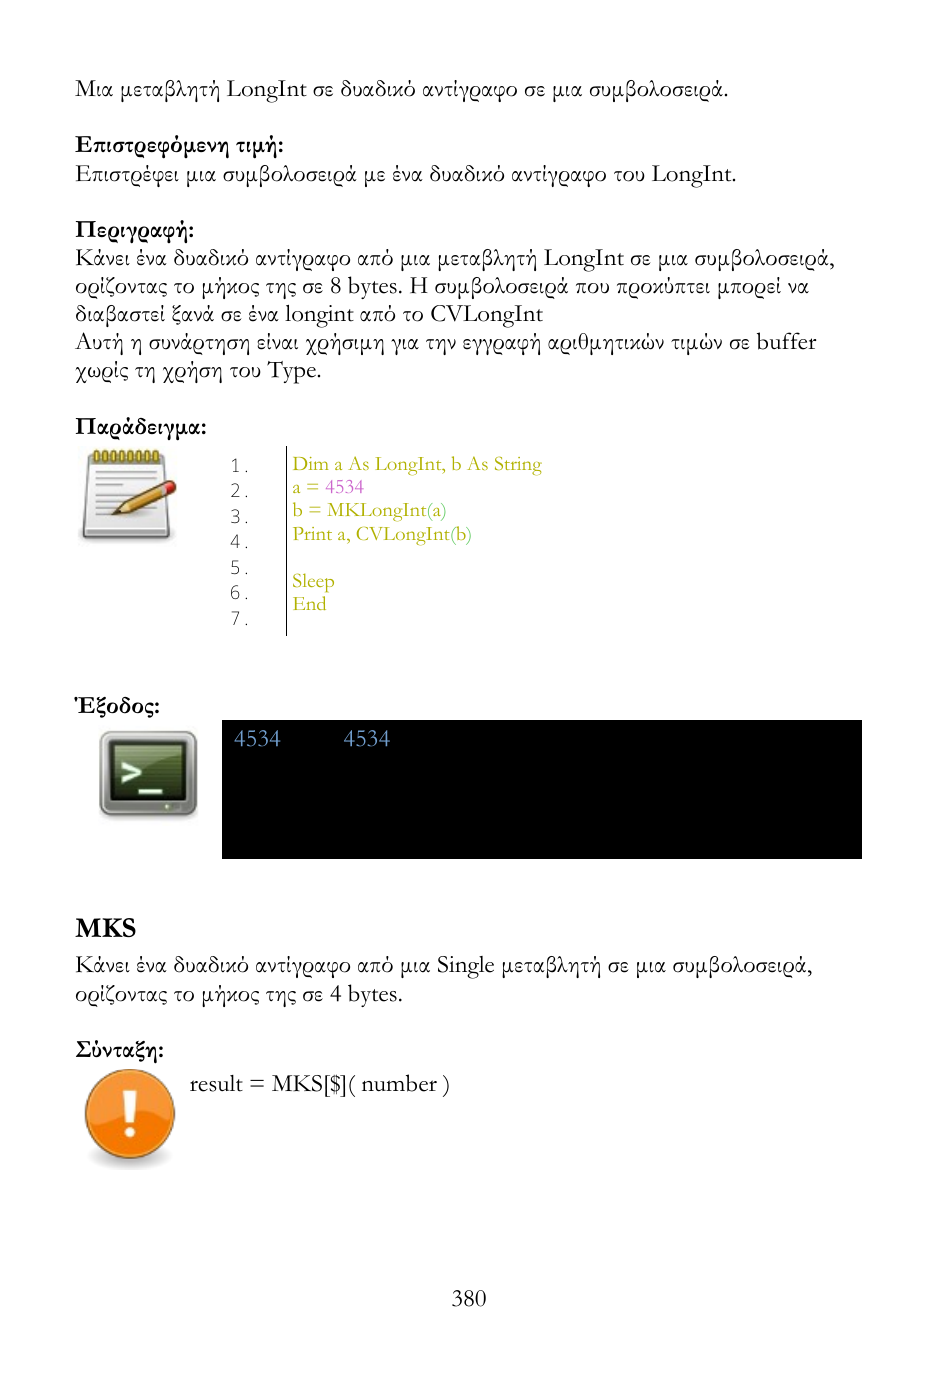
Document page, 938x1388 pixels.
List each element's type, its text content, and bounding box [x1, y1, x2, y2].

picture [77, 446, 178, 547]
text Σύνταξη: [75, 1036, 862, 1064]
text Περιγραφή: [75, 216, 862, 244]
text Επιστρεφόμενη τιμή: [75, 131, 862, 159]
table_header [180, 441, 863, 663]
text Κάνει ένα δυαδικό αντίγραφο από μια Single μεταβλητή σε μια συμβολοσειρά, ορίζοντας το μήκος της σε 4 bytes. [75, 951, 862, 1008]
picture [79, 1069, 180, 1170]
text Αυτή η συνάρτηση είναι χρήσιμη για την εγγραφή αριθμητικών τιμών σε buffer χωρίς τη χρήση του Type. [75, 328, 862, 384]
table_header [186, 446, 286, 636]
text Επιστρέφει μια συμβολοσειρά με ένα δυαδικό αντίγραφο του LongInt. [75, 159, 862, 187]
table_header 4534 4534 [222, 720, 862, 859]
table_header [75, 441, 180, 663]
table_header Dim a As LongInt, b As String a = 4534 b = MKLongInt(a) Print a, CVLongInt(b) Sleep End [287, 446, 857, 636]
text Έξοδος: [75, 691, 862, 719]
subtitle MKS [75, 912, 862, 945]
table_header result = MKS[$]( number ) [184, 1064, 863, 1203]
text Μια μεταβλητή LongInt σε δυαδικό αντίγραφο σε μια συμβολοσειρά. [75, 75, 862, 103]
text Κάνει ένα δυαδικό αντίγραφο από μια μεταβλητή LongInt σε μια συμβολοσειρά, ορίζοντας το μήκος της σε 8 bytes. Η συμβολοσειρά που προκύπτει μπορεί να διαβαστεί ξανά σε ένα longint από το CVLongInt [75, 244, 862, 328]
text Παράδειγμα: [75, 412, 862, 441]
picture [98, 725, 199, 826]
table_header [75, 720, 222, 859]
table_header [75, 1064, 183, 1203]
